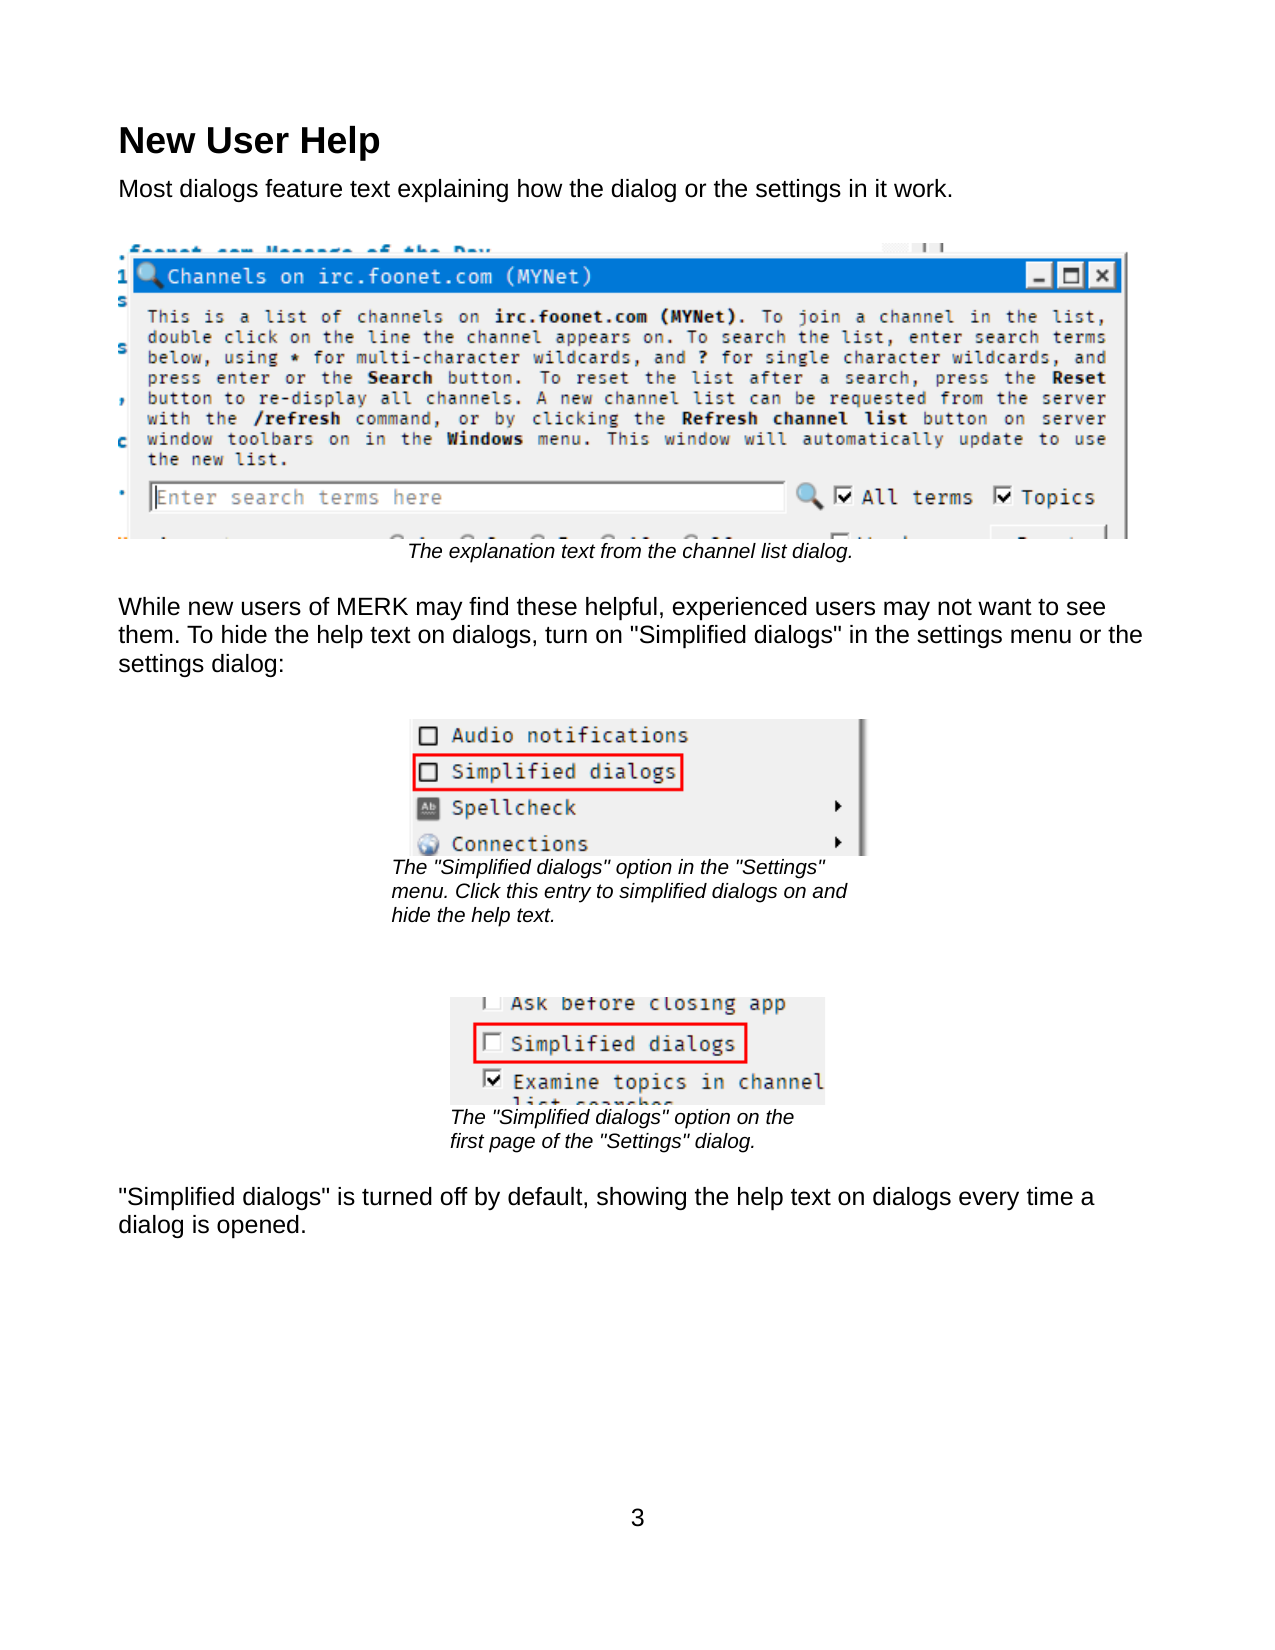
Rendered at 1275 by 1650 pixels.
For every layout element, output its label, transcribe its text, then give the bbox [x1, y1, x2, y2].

text While new users of MERK may find these helpful, experienced users may not want to see them. To hide the help text on dialogs, turn on "Simplified dialogs" in the settings menu or the settings dialog: [118, 592, 1157, 678]
text The "Simplified dialogs" option on the first page of the "Settings" dialog. [450, 1105, 825, 1153]
text The "Simplified dialogs" option in the "Settings" menu. Click this entry to simplified dialogs on and hide the help text. [391, 856, 884, 927]
picture [450, 997, 826, 1105]
picture [118, 243, 1145, 539]
subtitle New User Help [118, 118, 1157, 161]
text "Simplified dialogs" is turned off by default, showing the help text on dialogs every time a dialog is opened. [118, 1182, 1157, 1239]
text Most dialogs feature text explaining how the dialog or the settings in it work. [118, 174, 1157, 202]
picture [391, 719, 884, 856]
text The explanation text from the channel list dialog. [118, 539, 1145, 563]
